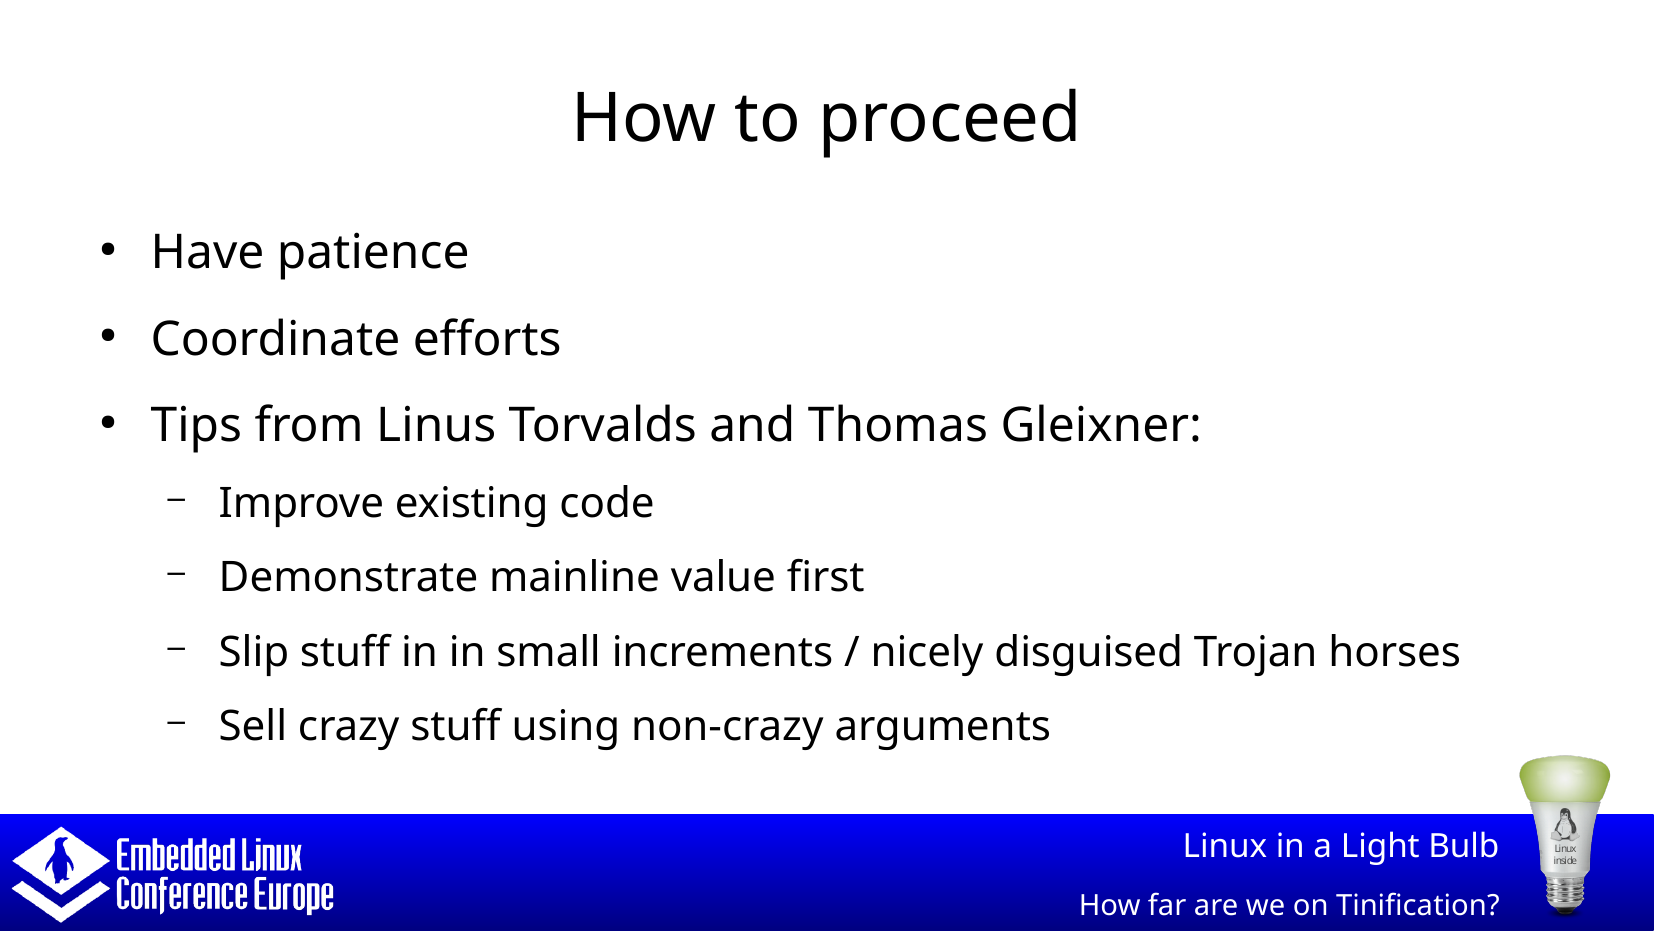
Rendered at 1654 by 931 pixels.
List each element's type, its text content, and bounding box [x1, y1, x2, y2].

picture [7, 821, 338, 927]
title How to proceed [82, 37, 1571, 193]
list Have patience Coordinate efforts Tips from Linus Torvalds and Thomas Gleixner: Improve existing code Demonstrate mainline value first Slip stuff in in small increments / nicely disguised Trojan horses Sell crazy stuff using non-crazy arguments [82, 217, 1571, 758]
